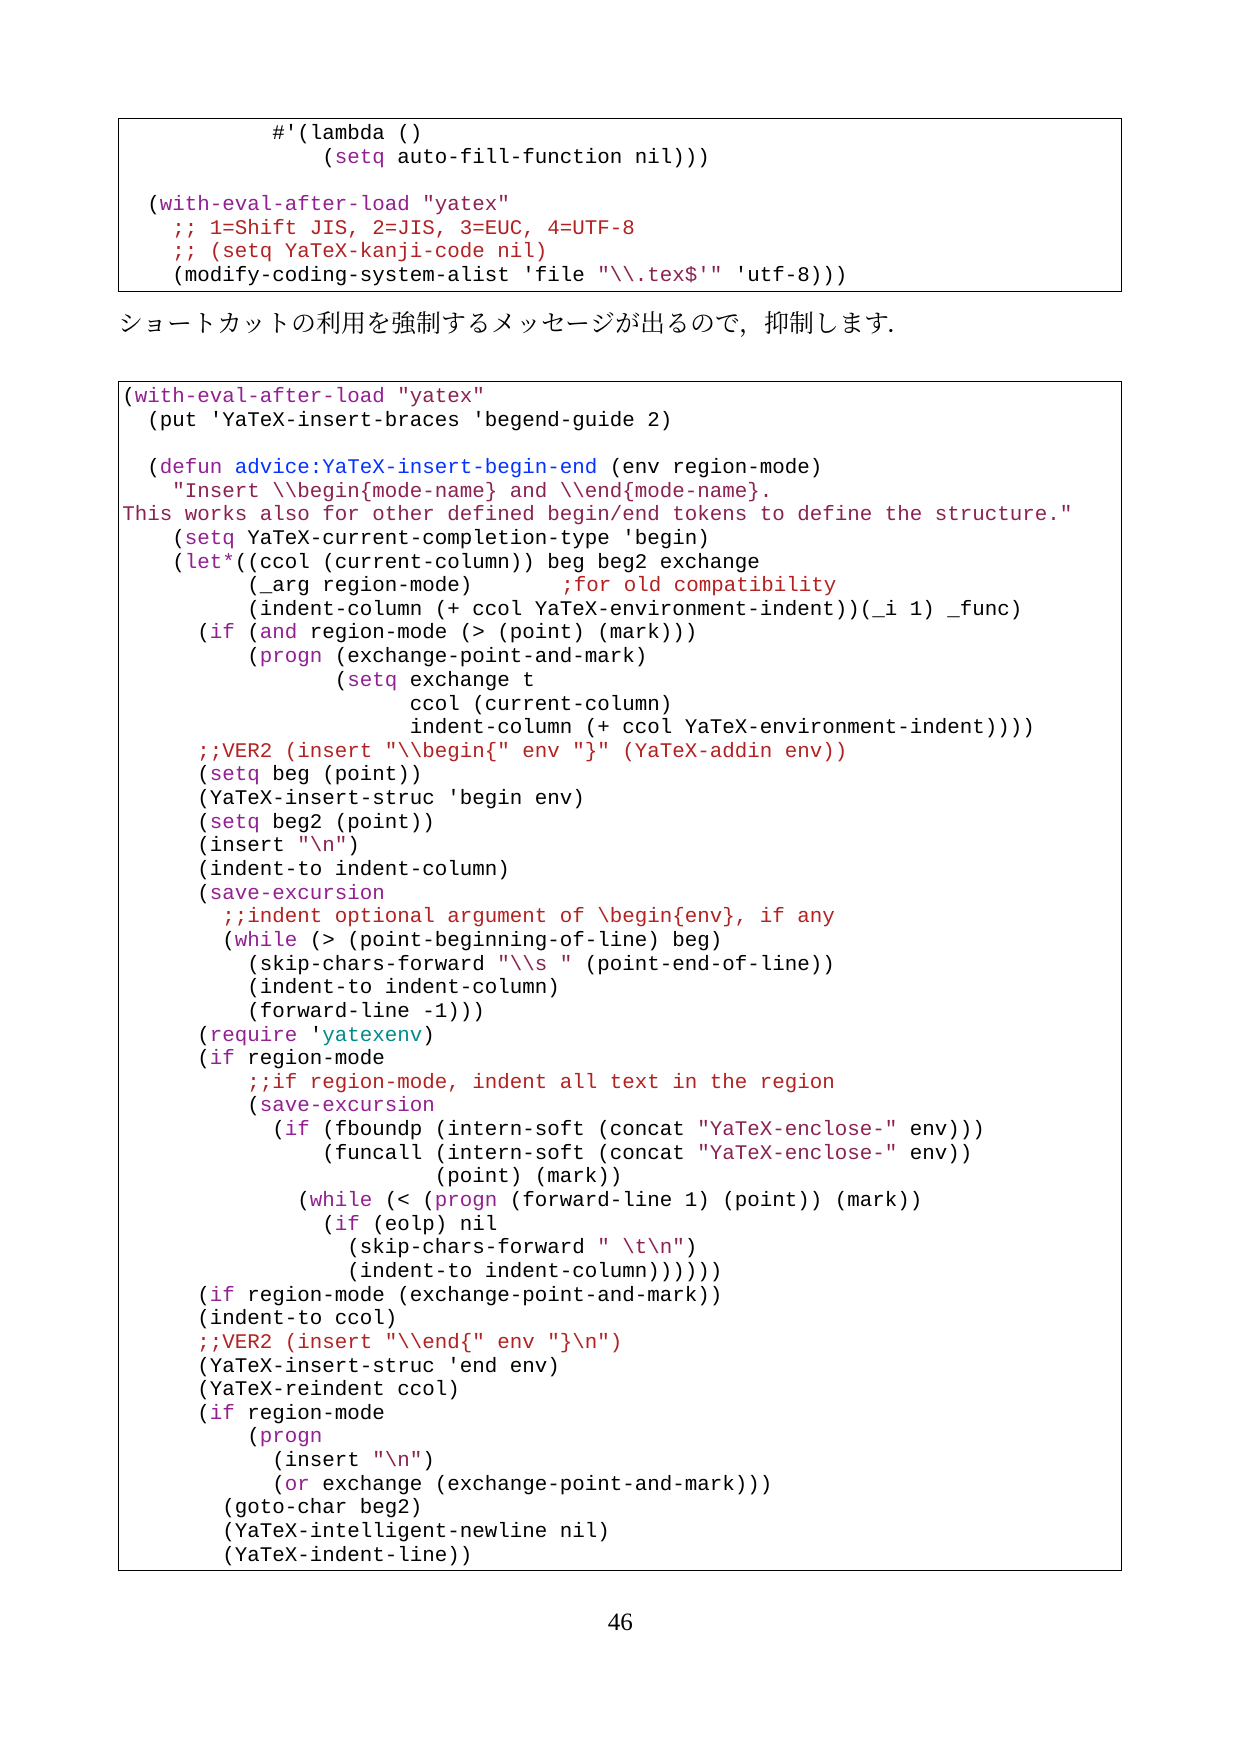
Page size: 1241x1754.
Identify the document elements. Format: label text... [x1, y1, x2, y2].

text "Insert \\begin{mode-name} and \\end{mode-name}. [119, 476, 1121, 499]
text ;; 1=Shift JIS, 2=JIS, 3=EUC, 4=UTF-8 [119, 213, 1121, 236]
text ;;VER2 (insert "\\end{" env "}\n") [119, 1327, 1121, 1351]
text (if (and region-mode (> (point) (mark))) [119, 618, 1121, 641]
text (if (fboundp (intern-soft (concat "YaTeX-enclose-" env))) [119, 1114, 1121, 1138]
text ;;VER2 (insert "\\begin{" env "}" (YaTeX-addin env)) [119, 736, 1121, 759]
text (save-excursion [119, 1091, 1121, 1114]
text (while (> (point-beginning-of-line) beg) [119, 925, 1121, 949]
text (while (< (progn (forward-line 1) (point)) (mark)) [119, 1185, 1121, 1209]
text (funcall (intern-soft (concat "YaTeX-enclose-" env)) [119, 1138, 1121, 1161]
text (setq beg (point)) [119, 759, 1121, 783]
text (setq YaTeX-current-completion-type 'begin) [119, 523, 1121, 547]
text (YaTeX-insert-struc 'begin env) [119, 783, 1121, 807]
text (modify-coding-system-alist 'file "\\.tex$'" 'utf-8))) [119, 260, 1121, 291]
text (defun advice:YaTeX-insert-begin-end (env region-mode) [119, 452, 1121, 476]
text (insert "\n") [119, 1445, 1121, 1469]
text (if region-mode [119, 1043, 1121, 1067]
text (require 'yatexenv) [119, 1019, 1121, 1043]
text ccol (current-column) [119, 688, 1121, 712]
text indent-column (+ ccol YaTeX-environment-indent)))) [119, 712, 1121, 736]
text (_arg region-mode) ;for old compatibility [119, 570, 1121, 594]
text (with-eval-after-load "yatex" [119, 189, 1121, 213]
text (put 'YaTeX-insert-braces 'begend-guide 2) [119, 405, 1121, 428]
text (forward-line -1))) [119, 996, 1121, 1019]
text (indent-to indent-column) [119, 972, 1121, 996]
text (insert "\n") [119, 830, 1121, 854]
text (skip-chars-forward "\\s " (point-end-of-line)) [119, 949, 1121, 972]
text (save-excursion [119, 878, 1121, 901]
text (indent-to indent-column)))))) [119, 1256, 1121, 1280]
text #'(lambda () [119, 119, 1121, 142]
text (indent-to indent-column) [119, 854, 1121, 878]
text ;;if region-mode, indent all text in the region [119, 1067, 1121, 1091]
text (YaTeX-intelligent-newline nil) [119, 1516, 1121, 1540]
text (YaTeX-insert-struc 'end env) [119, 1351, 1121, 1374]
text (setq exchange t [119, 665, 1121, 688]
text (YaTeX-reindent ccol) [119, 1374, 1121, 1398]
text (skip-chars-forward " \t\n") [119, 1232, 1121, 1256]
text (setq auto-fill-function nil))) [119, 142, 1121, 165]
text ;; (setq YaTeX-kanji-code nil) [119, 236, 1121, 260]
text (let*((ccol (current-column)) beg beg2 exchange [119, 547, 1121, 570]
text (progn [119, 1422, 1121, 1445]
text (goto-char beg2) [119, 1492, 1121, 1516]
text (if region-mode (exchange-point-and-mark)) [119, 1280, 1121, 1303]
text ショートカットの利用を強制するメッセージが出るので，抑制します． [118, 304, 1122, 369]
text ;;indent optional argument of \begin{env}, if any [119, 901, 1121, 925]
text (if region-mode [119, 1398, 1121, 1422]
text This works also for other defined begin/end tokens to define the structure." [119, 499, 1121, 523]
text (if (eolp) nil [119, 1209, 1121, 1232]
text (YaTeX-indent-line)) [119, 1540, 1121, 1570]
text (indent-to ccol) [119, 1303, 1121, 1327]
text (setq beg2 (point)) [119, 807, 1121, 830]
text (point) (mark)) [119, 1161, 1121, 1185]
text (indent-column (+ ccol YaTeX-environment-indent))(_i 1) _func) [119, 594, 1121, 618]
text (progn (exchange-point-and-mark) [119, 641, 1121, 665]
text (with-eval-after-load "yatex" [119, 382, 1121, 405]
text (or exchange (exchange-point-and-mark))) [119, 1469, 1121, 1492]
